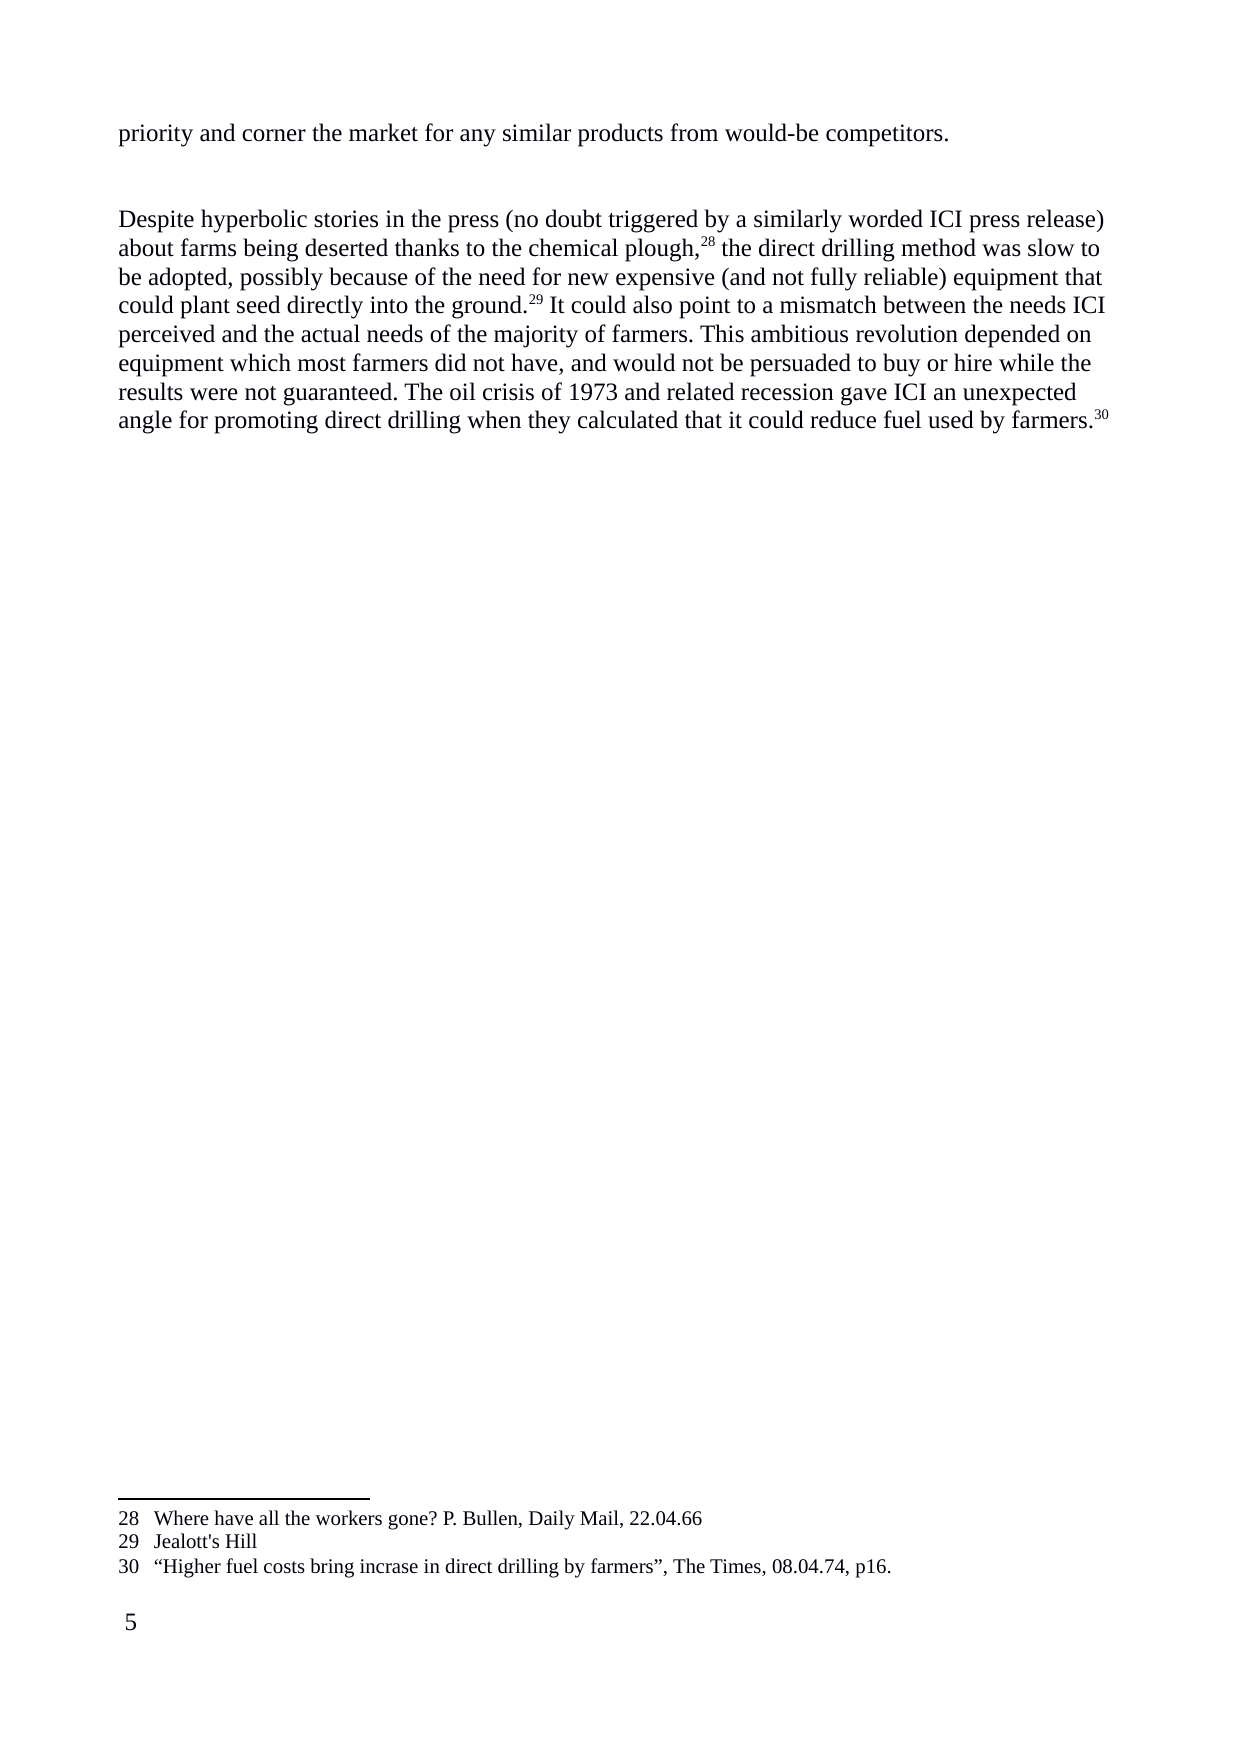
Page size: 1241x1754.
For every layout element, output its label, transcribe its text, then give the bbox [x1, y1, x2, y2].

text “Higher fuel costs bring incrase in direct drilling by farmers”, The Times, 08.04.74, p16. [118, 1553, 1122, 1578]
text priority and corner the market for any similar products from would-be competitors. [118, 118, 1122, 147]
text Where have all the workers gone? P. Bullen, Daily Mail, 22.04.66 [118, 1505, 1122, 1529]
text Jealott's Hill [118, 1529, 1122, 1553]
text Despite hyperbolic stories in the press (no doubt triggered by a similarly worded ICI press release) about farms being deserted thanks to the chemical plough, the direct drilling method was slow to be adopted, possibly because of the need for new expensive (and not fully reliable) equipment that could plant seed directly into the ground. It could also point to a mismatch between the needs ICI perceived and the actual needs of the majority of farmers. This ambitious revolution depended on equipment which most farmers did not have, and would not be persuaded to buy or hire while the results were not guaranteed. The oil crisis of 1973 and related recession gave ICI an unexpected angle for promoting direct drilling when they calculated that it could reduce fuel used by farmers. [118, 204, 1122, 434]
